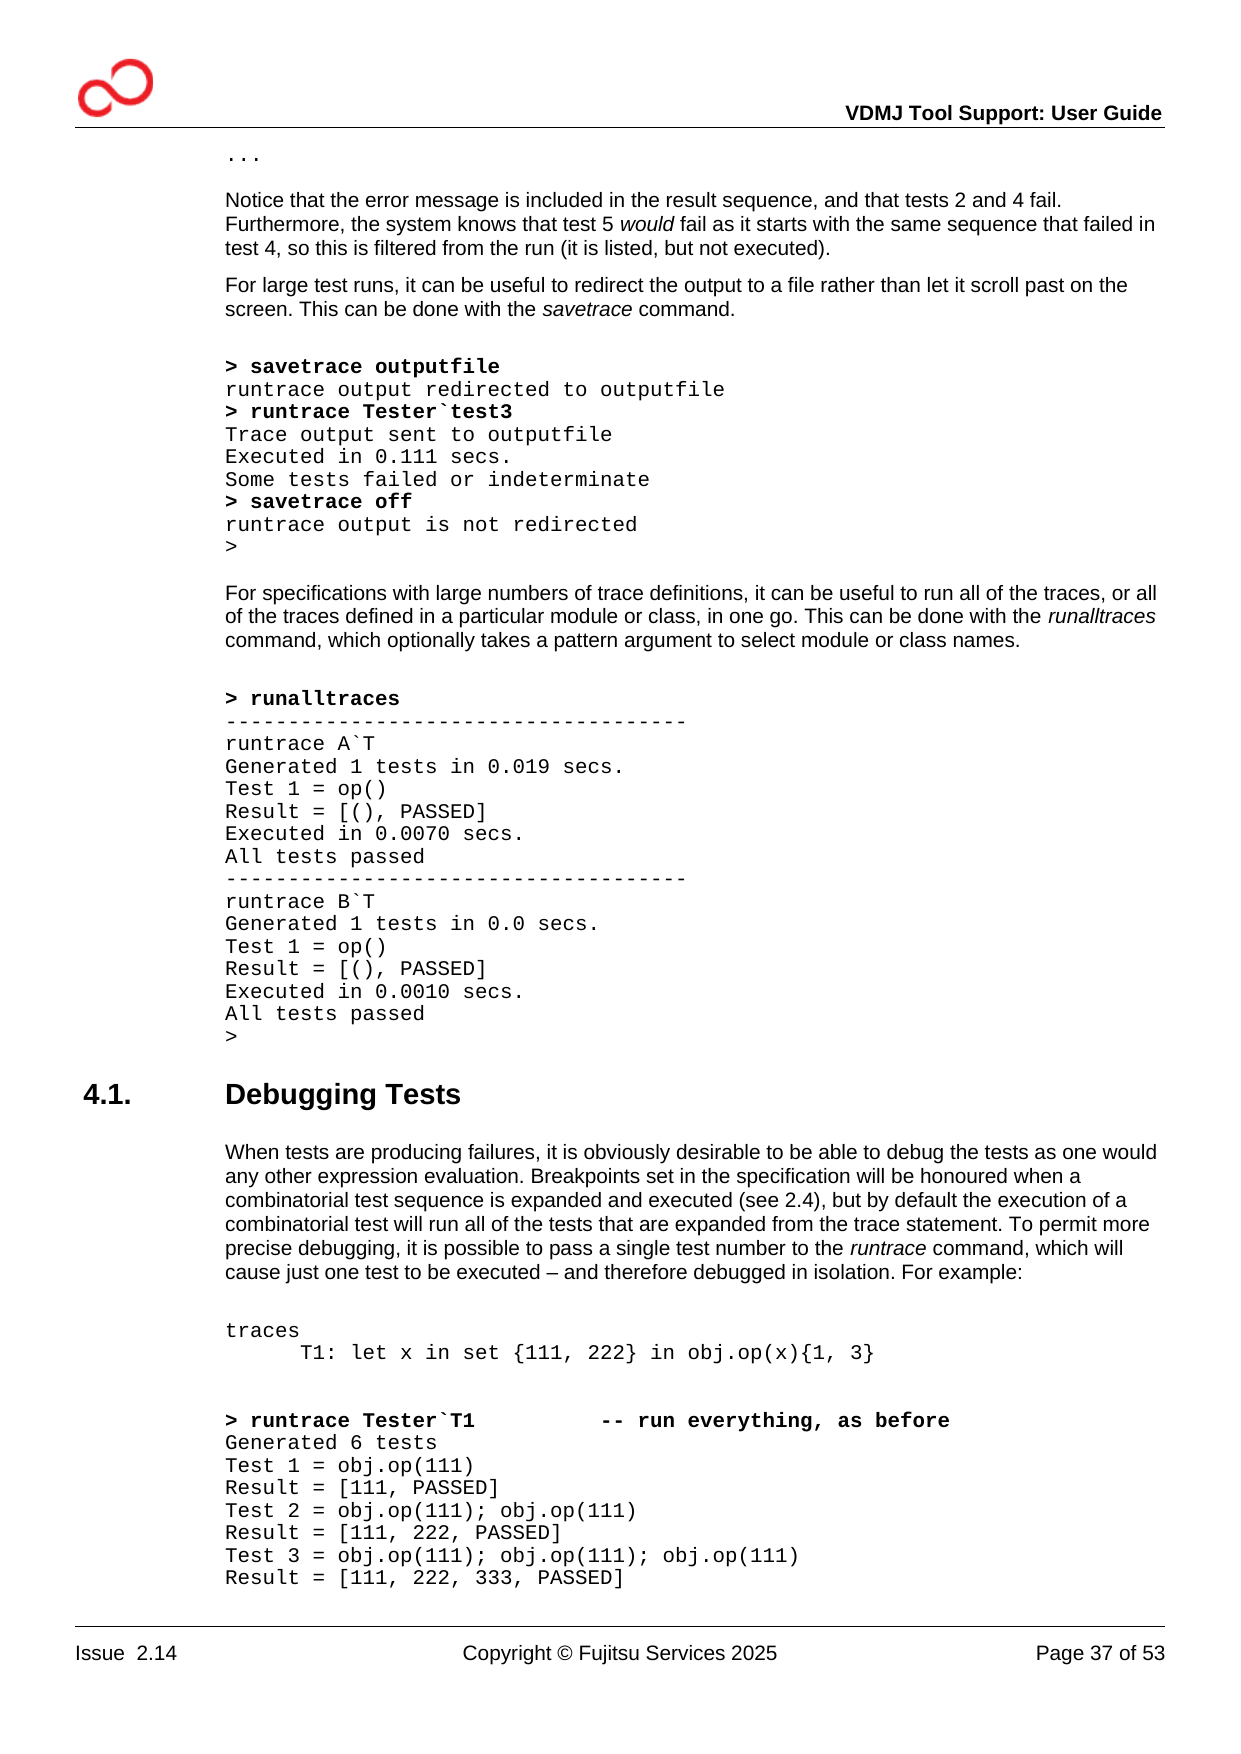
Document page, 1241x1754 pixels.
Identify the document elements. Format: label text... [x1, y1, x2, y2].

subtitle Debugging Tests [75, 1078, 1165, 1110]
text For large test runs, it can be useful to redirect the output to a file rather than let it scroll past on the screen. This can be done with the savetrace command. [225, 273, 1165, 321]
text Generated 1 tests in 0.019 secs. [225, 755, 1165, 778]
text > savetrace off [225, 491, 1165, 513]
text > runtrace Tester`test3 [225, 401, 1165, 423]
text All tests passed [225, 1003, 1165, 1025]
text runtrace output redirected to outputfile [225, 378, 1165, 401]
text traces [225, 1319, 1165, 1342]
text ------------------------------------- [225, 868, 1165, 890]
text > savetrace outputfile [225, 356, 1165, 378]
text > runtrace Tester`T1 -- run everything, as before [225, 1409, 1165, 1432]
text runtrace B`T [225, 890, 1165, 913]
text > runalltraces [225, 688, 1165, 710]
text Generated 6 tests [225, 1432, 1165, 1454]
text Test 1 = op() [225, 778, 1165, 800]
text ------------------------------------- [225, 710, 1165, 733]
text Test 1 = obj.op(111) [225, 1454, 1165, 1477]
text Some tests failed or indeterminate [225, 468, 1165, 491]
text Result = [(), PASSED] [225, 958, 1165, 980]
text runtrace A`T [225, 733, 1165, 755]
text > [225, 1025, 1165, 1048]
text Result = [111, 222, 333, PASSED] [225, 1567, 1165, 1589]
text T1: let x in set {111, 222} in obj.op(x){1, 3} [225, 1342, 1165, 1364]
text Test 3 = obj.op(111); obj.op(111); obj.op(111) [225, 1544, 1165, 1567]
text Executed in 0.111 secs. [225, 446, 1165, 468]
text Trace output sent to outputfile [225, 423, 1165, 446]
text Result = [(), PASSED] [225, 800, 1165, 823]
picture [78, 52, 153, 127]
text All tests passed [225, 845, 1165, 868]
text Test 2 = obj.op(111); obj.op(111) [225, 1499, 1165, 1522]
text runtrace output is not redirected [225, 513, 1165, 536]
text Notice that the error message is included in the result sequence, and that tests 2 and 4 fail. Furthermore, the system knows that test 5 would fail as it starts with the same sequence that failed in test 4, so this is filtered from the run (it is listed, but not executed). [225, 188, 1165, 260]
text ... [225, 143, 1165, 166]
text > [225, 536, 1165, 558]
text Executed in 0.0010 secs. [225, 980, 1165, 1003]
text For specifications with large numbers of trace definitions, it can be useful to run all of the traces, or all of the traces defined in a particular module or class, in one go. This can be done with the runalltraces command, which optionally takes a pattern argument to select module or class names. [225, 581, 1165, 653]
text Result = [111, 222, PASSED] [225, 1522, 1165, 1544]
text When tests are producing failures, it is obviously desirable to be able to debug the tests as one would any other expression evaluation. Breakpoints set in the specification will be honoured when a combinatorial test sequence is expanded and executed (see 2.4), but by default the execution of a combinatorial test will run all of the tests that are expanded from the trace statement. To permit more precise debugging, it is possible to pass a single test number to the runtrace command, which will cause just one test to be executed – and therefore debugged in isolation. For example: [225, 1140, 1165, 1284]
text Test 1 = op() [225, 935, 1165, 958]
text Generated 1 tests in 0.0 secs. [225, 913, 1165, 935]
text Executed in 0.0070 secs. [225, 823, 1165, 845]
text Result = [111, PASSED] [225, 1477, 1165, 1499]
